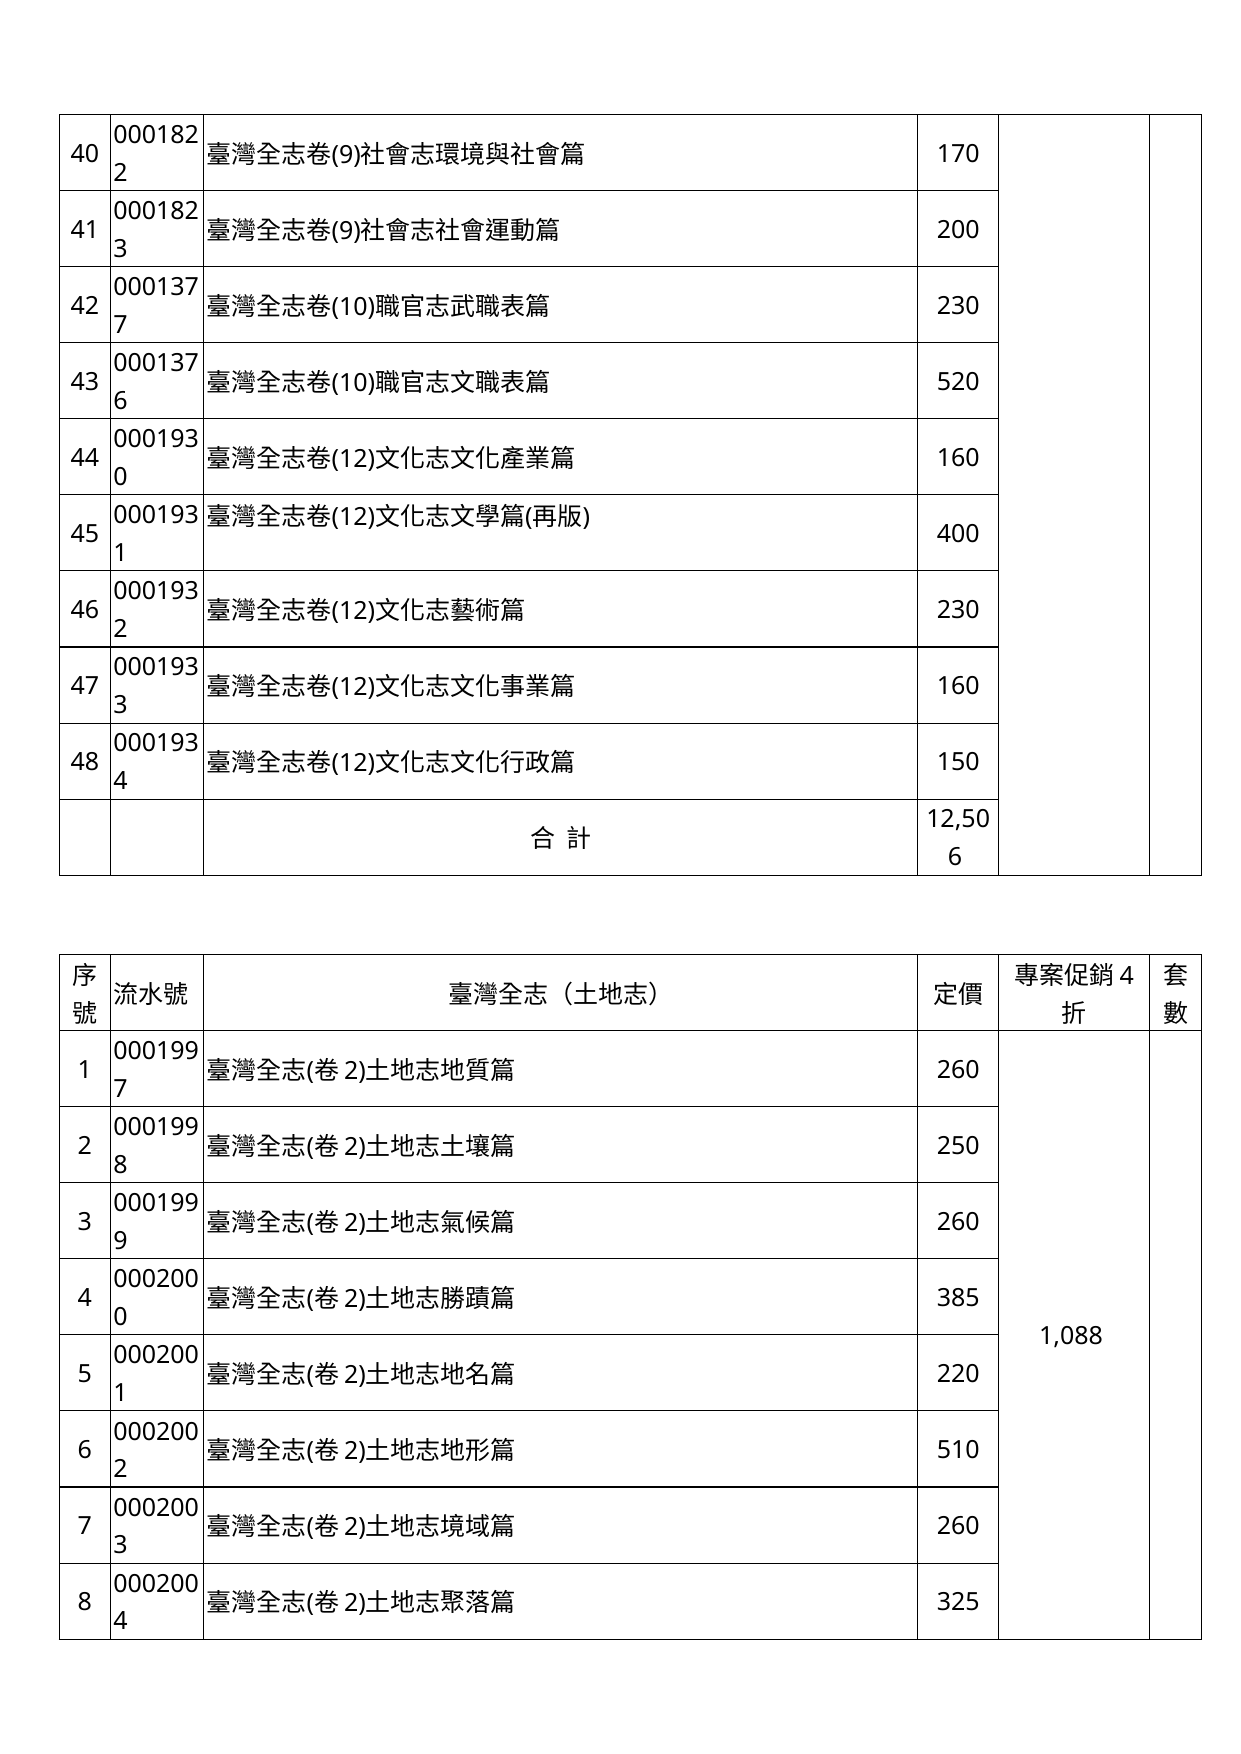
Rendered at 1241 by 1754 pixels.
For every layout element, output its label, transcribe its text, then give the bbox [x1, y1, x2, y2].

table_cell 5 [60, 1335, 110, 1410]
table_cell 43 [60, 343, 110, 418]
table_cell 12,506 [918, 800, 998, 874]
table_cell [999, 876, 1149, 954]
table_cell 臺灣全志卷(12)文化志藝術篇 [204, 571, 917, 646]
table_cell 250 [918, 1107, 998, 1182]
table_cell 定價 [918, 955, 998, 1030]
table_cell [60, 800, 110, 874]
table_cell 2 [60, 1107, 110, 1182]
table_cell 230 [918, 571, 998, 646]
table_cell 6 [60, 1411, 110, 1486]
table_cell 臺灣全志卷(9)社會志環境與社會篇 [204, 115, 917, 190]
table_cell 48 [60, 724, 110, 798]
table_cell [59, 876, 110, 954]
table_cell 臺灣全志卷(10)職官志武職表篇 [204, 267, 917, 342]
table_cell [111, 800, 203, 874]
table_cell 臺灣全志(卷2)土地志地質篇 [204, 1031, 917, 1106]
table_cell 0001933 [111, 648, 203, 722]
table_cell 44 [60, 419, 110, 494]
table_cell 0001934 [111, 724, 203, 798]
table_cell 合 計 [204, 800, 917, 874]
table_cell 0001376 [111, 343, 203, 418]
table_cell 0002003 [111, 1488, 203, 1562]
table_cell 0001377 [111, 267, 203, 342]
table_cell 220 [918, 1335, 998, 1410]
table_cell 160 [918, 419, 998, 494]
table_cell 序號 [60, 955, 110, 1030]
table_cell 臺灣全志(卷2)土地志氣候篇 [204, 1183, 917, 1258]
table_cell 42 [60, 267, 110, 342]
table_cell 325 [918, 1564, 998, 1638]
table_cell 260 [918, 1031, 998, 1106]
table_cell 520 [918, 343, 998, 418]
table_cell 流水號 [111, 955, 203, 1030]
table_cell 400 [918, 495, 998, 570]
table_cell 臺灣全志卷(12)文化志文學篇(再版) [204, 495, 917, 570]
table_cell 0001822 [111, 115, 203, 190]
table_cell 臺灣全志(卷2)土地志地名篇 [204, 1335, 917, 1410]
table_cell 260 [918, 1183, 998, 1258]
table_cell 0001998 [111, 1107, 203, 1182]
table_cell 0001932 [111, 571, 203, 646]
table_cell 47 [60, 648, 110, 722]
table_cell 200 [918, 191, 998, 266]
table_cell [918, 876, 998, 954]
table_cell 1 [60, 1031, 110, 1106]
table_cell 0002000 [111, 1259, 203, 1334]
table_cell 170 [918, 115, 998, 190]
table_cell 4 [60, 1259, 110, 1334]
table_cell 臺灣全志（土地志） [204, 955, 917, 1030]
table_cell 臺灣全志卷(12)文化志文化行政篇 [204, 724, 917, 798]
table_cell 385 [918, 1259, 998, 1334]
table_cell 8 [60, 1564, 110, 1638]
table_cell 40 [60, 115, 110, 190]
table_cell [110, 876, 203, 954]
table_cell 1,088 [999, 1031, 1149, 1638]
table_cell 0001931 [111, 495, 203, 570]
table_cell 260 [918, 1488, 998, 1562]
table_cell 0001823 [111, 191, 203, 266]
table_cell 臺灣全志(卷2)土地志勝蹟篇 [204, 1259, 917, 1334]
table_cell 臺灣全志(卷2)土地志土壤篇 [204, 1107, 917, 1182]
table_cell 0002004 [111, 1564, 203, 1638]
table_cell 臺灣全志卷(9)社會志社會運動篇 [204, 191, 917, 266]
table_cell 160 [918, 648, 998, 722]
table_cell 0002002 [111, 1411, 203, 1486]
table_cell 專案促銷4折 [999, 955, 1149, 1030]
table_cell [1150, 876, 1201, 954]
table_cell [999, 115, 1149, 874]
table_cell 46 [60, 571, 110, 646]
table_cell 0001999 [111, 1183, 203, 1258]
table_cell 臺灣全志卷(12)文化志文化產業篇 [204, 419, 917, 494]
table_cell [204, 876, 918, 954]
table_cell 45 [60, 495, 110, 570]
table_cell 0001997 [111, 1031, 203, 1106]
table_cell 0001930 [111, 419, 203, 494]
table_cell 510 [918, 1411, 998, 1486]
table_cell 臺灣全志卷(10)職官志文職表篇 [204, 343, 917, 418]
table_cell [1150, 115, 1201, 874]
table_cell 臺灣全志(卷2)土地志境域篇 [204, 1488, 917, 1562]
table_cell 41 [60, 191, 110, 266]
table_cell 臺灣全志(卷2)土地志地形篇 [204, 1411, 917, 1486]
table_cell 3 [60, 1183, 110, 1258]
table_cell 7 [60, 1488, 110, 1562]
table_cell 套數 [1150, 955, 1201, 1030]
table_cell 230 [918, 267, 998, 342]
table_cell 臺灣全志卷(12)文化志文化事業篇 [204, 648, 917, 722]
table_cell 0002001 [111, 1335, 203, 1410]
table_cell [1150, 1031, 1201, 1638]
table_cell 150 [918, 724, 998, 798]
table_cell 臺灣全志(卷2)土地志聚落篇 [204, 1564, 917, 1638]
